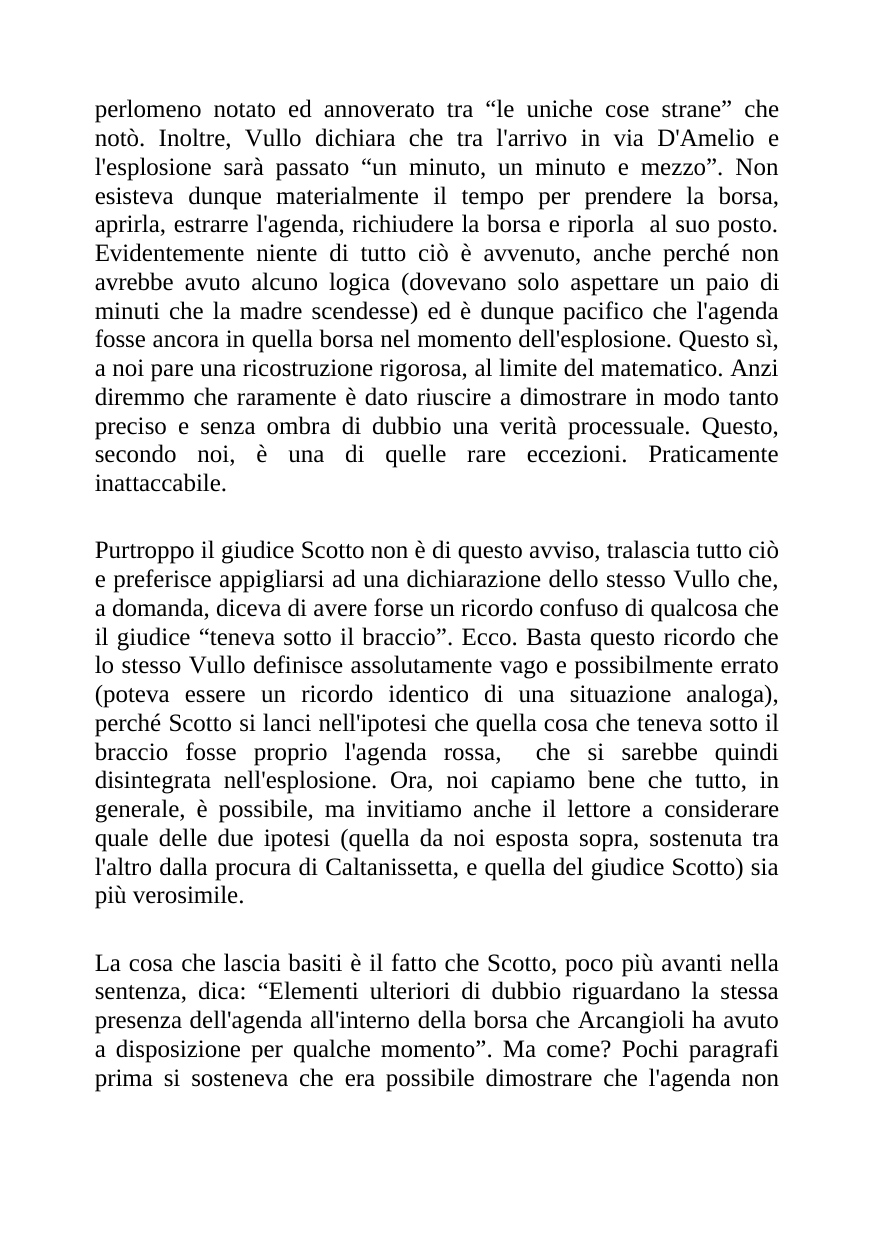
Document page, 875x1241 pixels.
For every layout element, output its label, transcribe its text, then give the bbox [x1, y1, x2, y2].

text perlomeno notato ed annoverato tra “le uniche cose strane” che notò. Inoltre, Vullo dichiara che tra l'arrivo in via D'Amelio e l'esplosione sarà passato “un minuto, un minuto e mezzo”. Non esisteva dunque materialmente il tempo per prendere la borsa, aprirla, estrarre l'agenda, richiudere la borsa e riporla al suo posto. Evidentemente niente di tutto ciò è avvenuto, anche perché non avrebbe avuto alcuno logica (dovevano solo aspettare un paio di minuti che la madre scendesse) ed è dunque pacifico che l'agenda fosse ancora in quella borsa nel momento dell'esplosione. Questo sì, a noi pare una ricostruzione rigorosa, al limite del matematico. Anzi diremmo che raramente è dato riuscire a dimostrare in modo tanto preciso e senza ombra di dubbio una verità processuale. Questo, secondo noi, è una di quelle rare eccezioni. Praticamente inattaccabile. [94, 94, 779, 497]
text La cosa che lascia basiti è il fatto che Scotto, poco più avanti nella sentenza, dica: “Elementi ulteriori di dubbio riguardano la stessa presenza dell'agenda all'interno della borsa che Arcangioli ha avuto a disposizione per qualche momento”. Ma come? Pochi paragrafi prima si sosteneva che era possibile dimostrare che l'agenda non [94, 948, 779, 1091]
text Purtroppo il giudice Scotto non è di questo avviso, tralascia tutto ciò e preferisce appigliarsi ad una dichiarazione dello stesso Vullo che, a domanda, diceva di avere forse un ricordo confuso di qualcosa che il giudice “teneva sotto il braccio”. Ecco. Basta questo ricordo che lo stesso Vullo definisce assolutamente vago e possibilmente errato (poteva essere un ricordo identico di una situazione analoga), perché Scotto si lanci nell'ipotesi che quella cosa che teneva sotto il braccio fosse proprio l'agenda rossa, che si sarebbe quindi disintegrata nell'esplosione. Ora, noi capiamo bene che tutto, in generale, è possibile, ma invitiamo anche il lettore a considerare quale delle due ipotesi (quella da noi esposta sopra, sostenuta tra l'altro dalla procura di Caltanissetta, e quella del giudice Scotto) sia più verosimile. [94, 535, 779, 909]
